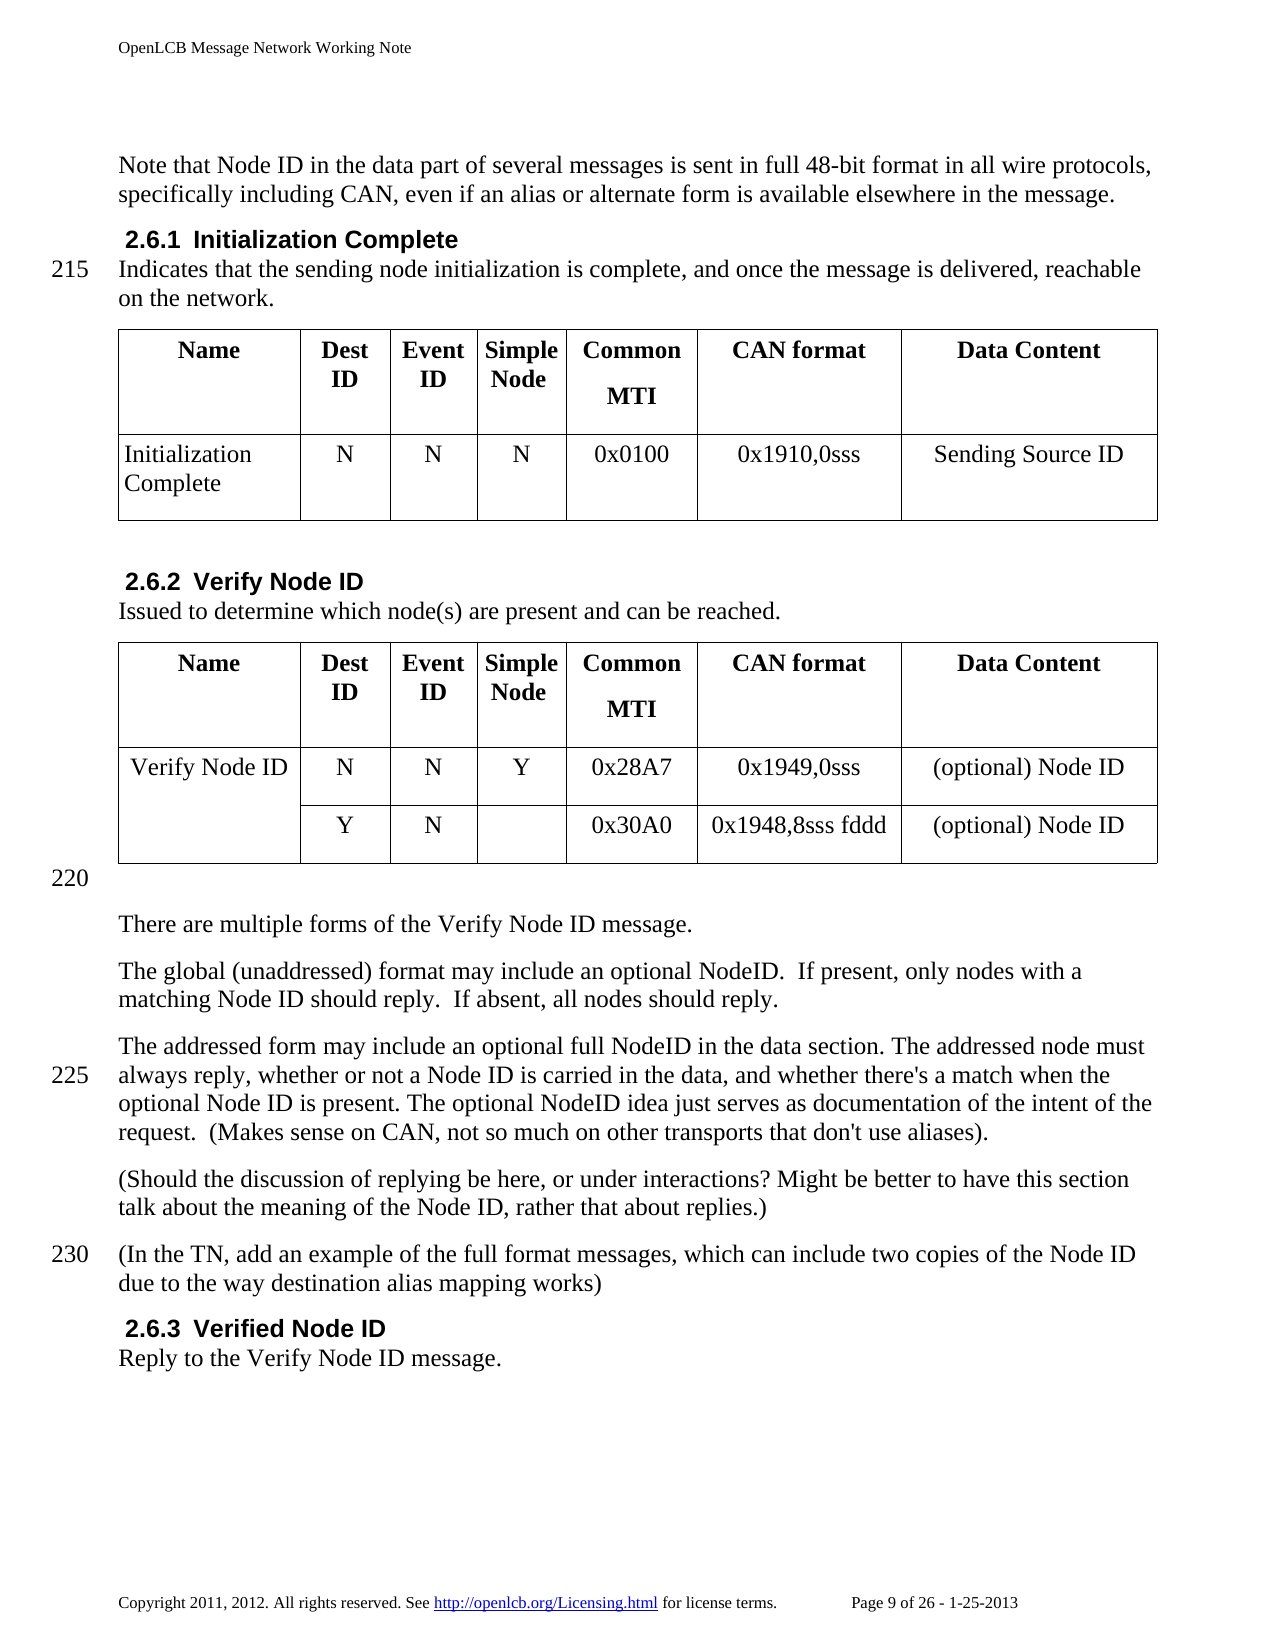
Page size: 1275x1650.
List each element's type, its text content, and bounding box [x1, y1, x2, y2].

text There are multiple forms of the Verify Node ID message. [118, 909, 1157, 938]
table_header Dest ID [301, 330, 390, 434]
table_header Simple Node [478, 330, 566, 434]
table_cell Verify Node ID [119, 748, 300, 863]
table_cell 0x0100 [567, 435, 697, 520]
table_header Common MTI [567, 643, 697, 747]
table_header Name [119, 643, 300, 747]
table_header Data Content [902, 330, 1157, 434]
table_cell N [301, 435, 390, 520]
table_cell [478, 806, 566, 863]
subtitle Verify Node ID [118, 567, 1157, 596]
table_cell (optional) Node ID [902, 748, 1157, 805]
table_header Data Content [902, 643, 1157, 747]
table_header Common MTI [567, 330, 697, 434]
table_cell N [301, 748, 390, 805]
table_header Name [119, 330, 300, 434]
table_cell 0x28A7 [567, 748, 697, 805]
text (In the TN, add an example of the full format messages, which can include two copies of the Node ID due to the way destination alias mapping works) [118, 1239, 1157, 1296]
text Issued to determine which node(s) are present and can be reached. [118, 596, 1157, 624]
table_header Dest ID [301, 643, 390, 747]
text Note that Node ID in the data part of several messages is sent in full 48-bit format in all wire protocols, specifically including CAN, even if an alias or alternate form is available elsewhere in the message. [118, 150, 1157, 207]
table_cell Initialization Complete [119, 435, 300, 520]
table_header Event ID [391, 643, 477, 747]
table_cell Sending Source ID [902, 435, 1157, 520]
table_cell 0x1948,8sss fddd [698, 806, 901, 863]
table_cell N [391, 806, 477, 863]
table_header CAN format [698, 643, 901, 747]
text Reply to the Verify Node ID message. [118, 1343, 1157, 1372]
table_cell N [391, 435, 477, 520]
subtitle Verified Node ID [118, 1314, 1157, 1343]
table_cell N [478, 435, 566, 520]
table_header Event ID [391, 330, 477, 434]
text (Should the discussion of replying be here, or under interactions? Might be better to have this section talk about the meaning of the Node ID, rather that about replies.) [118, 1164, 1157, 1221]
table_cell (optional) Node ID [902, 806, 1157, 863]
table_cell 0x1910,0sss [698, 435, 901, 520]
table_cell 0x30A0 [567, 806, 697, 863]
table_header Simple Node [478, 643, 566, 747]
table_cell Y [478, 748, 566, 805]
text Indicates that the sending node initialization is complete, and once the message is delivered, reachable on the network. [118, 254, 1157, 311]
table_cell N [391, 748, 477, 805]
table_header CAN format [698, 330, 901, 434]
subtitle Initialization Complete [118, 225, 1157, 254]
text The global (unaddressed) format may include an optional NodeID. If present, only nodes with a matching Node ID should reply. If absent, all nodes should reply. [118, 956, 1157, 1013]
text The addressed form may include an optional full NodeID in the data section. The addressed node must always reply, whether or not a Node ID is carried in the data, and whether there's a match when the optional Node ID is present. The optional NodeID idea just serves as documentation of the intent of the request. (Makes sense on CAN, not so much on other transports that don't use aliases). [118, 1031, 1157, 1146]
table_cell Y [301, 806, 390, 863]
table_cell 0x1949,0sss [698, 748, 901, 805]
